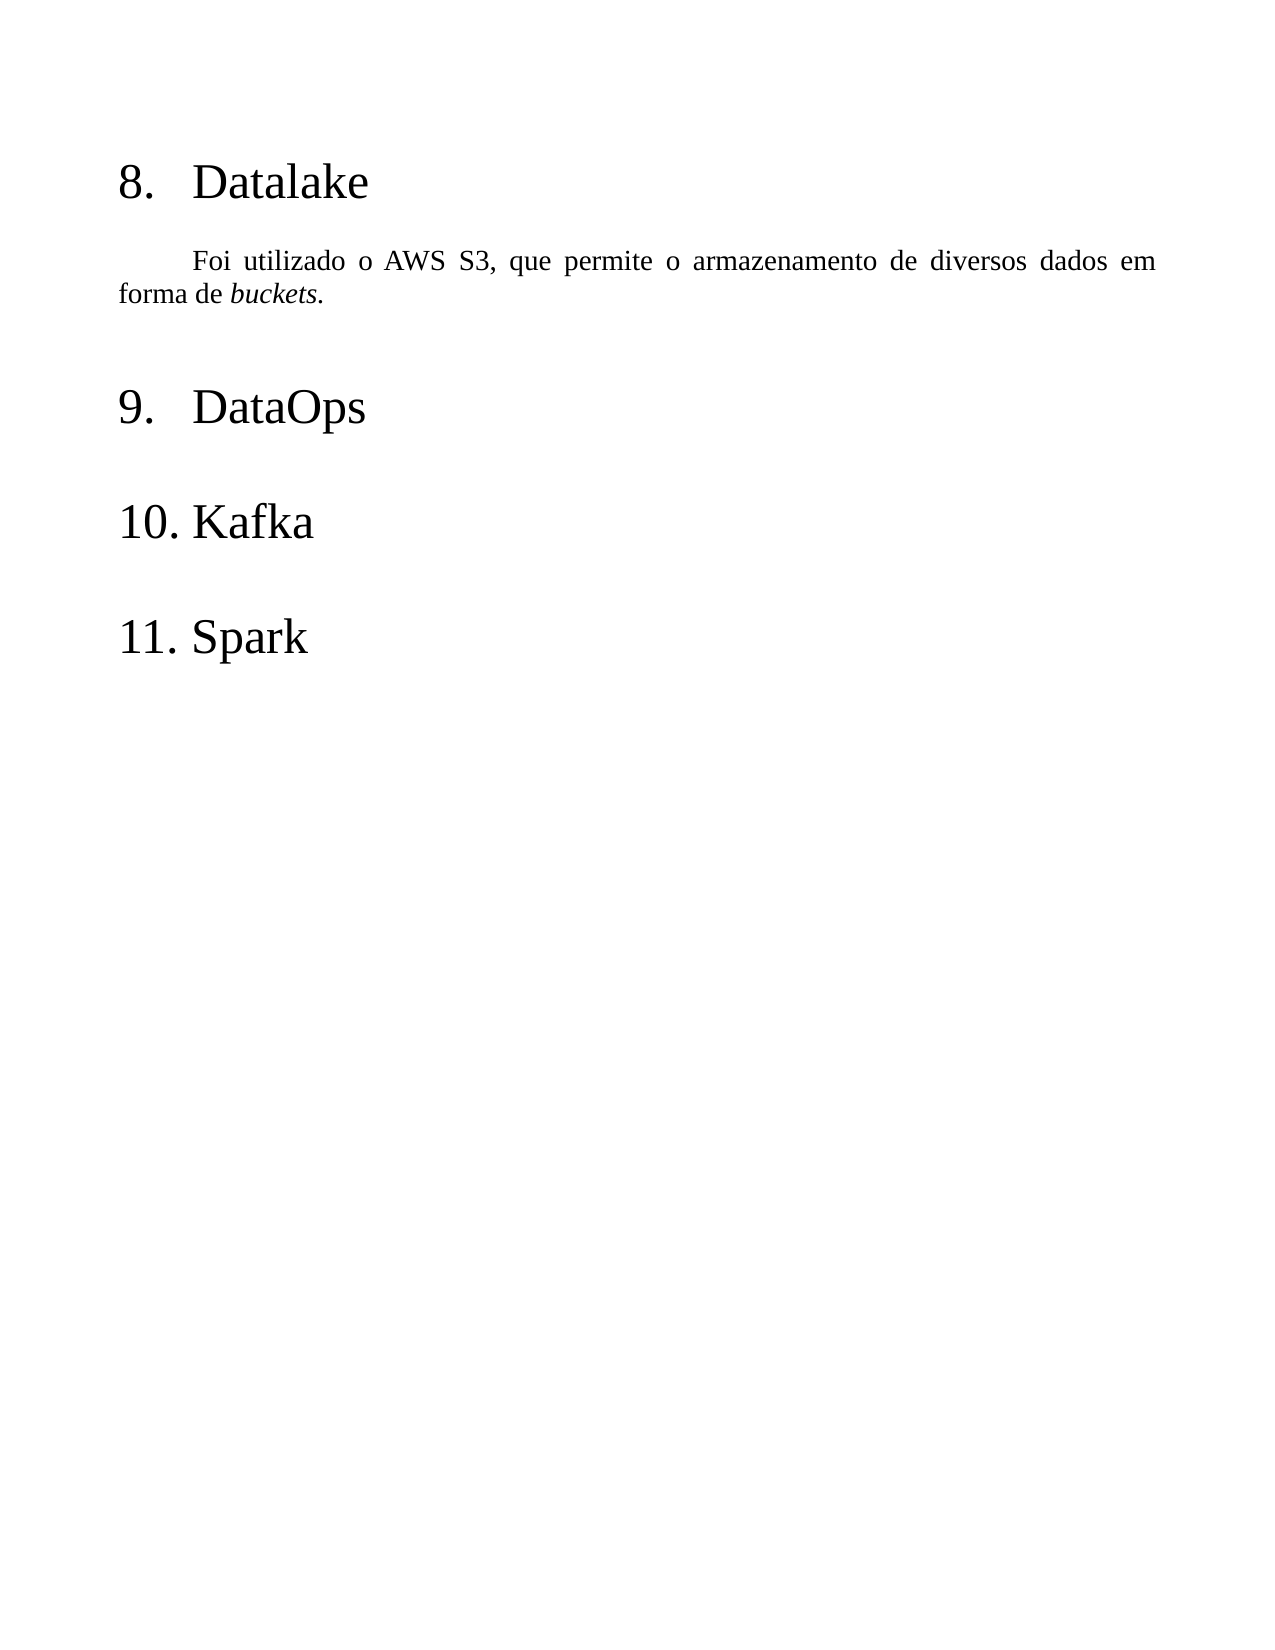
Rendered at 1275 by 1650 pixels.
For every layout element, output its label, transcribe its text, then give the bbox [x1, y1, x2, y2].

text Foi utilizado o AWS S3, que permite o armazenamento de diversos dados em forma de buckets. [118, 243, 1157, 310]
text 9. DataOps [118, 377, 1157, 434]
text 11. Spark [118, 607, 1157, 664]
text 8. Datalake [118, 152, 1157, 209]
text 10. Kafka [118, 492, 1157, 549]
